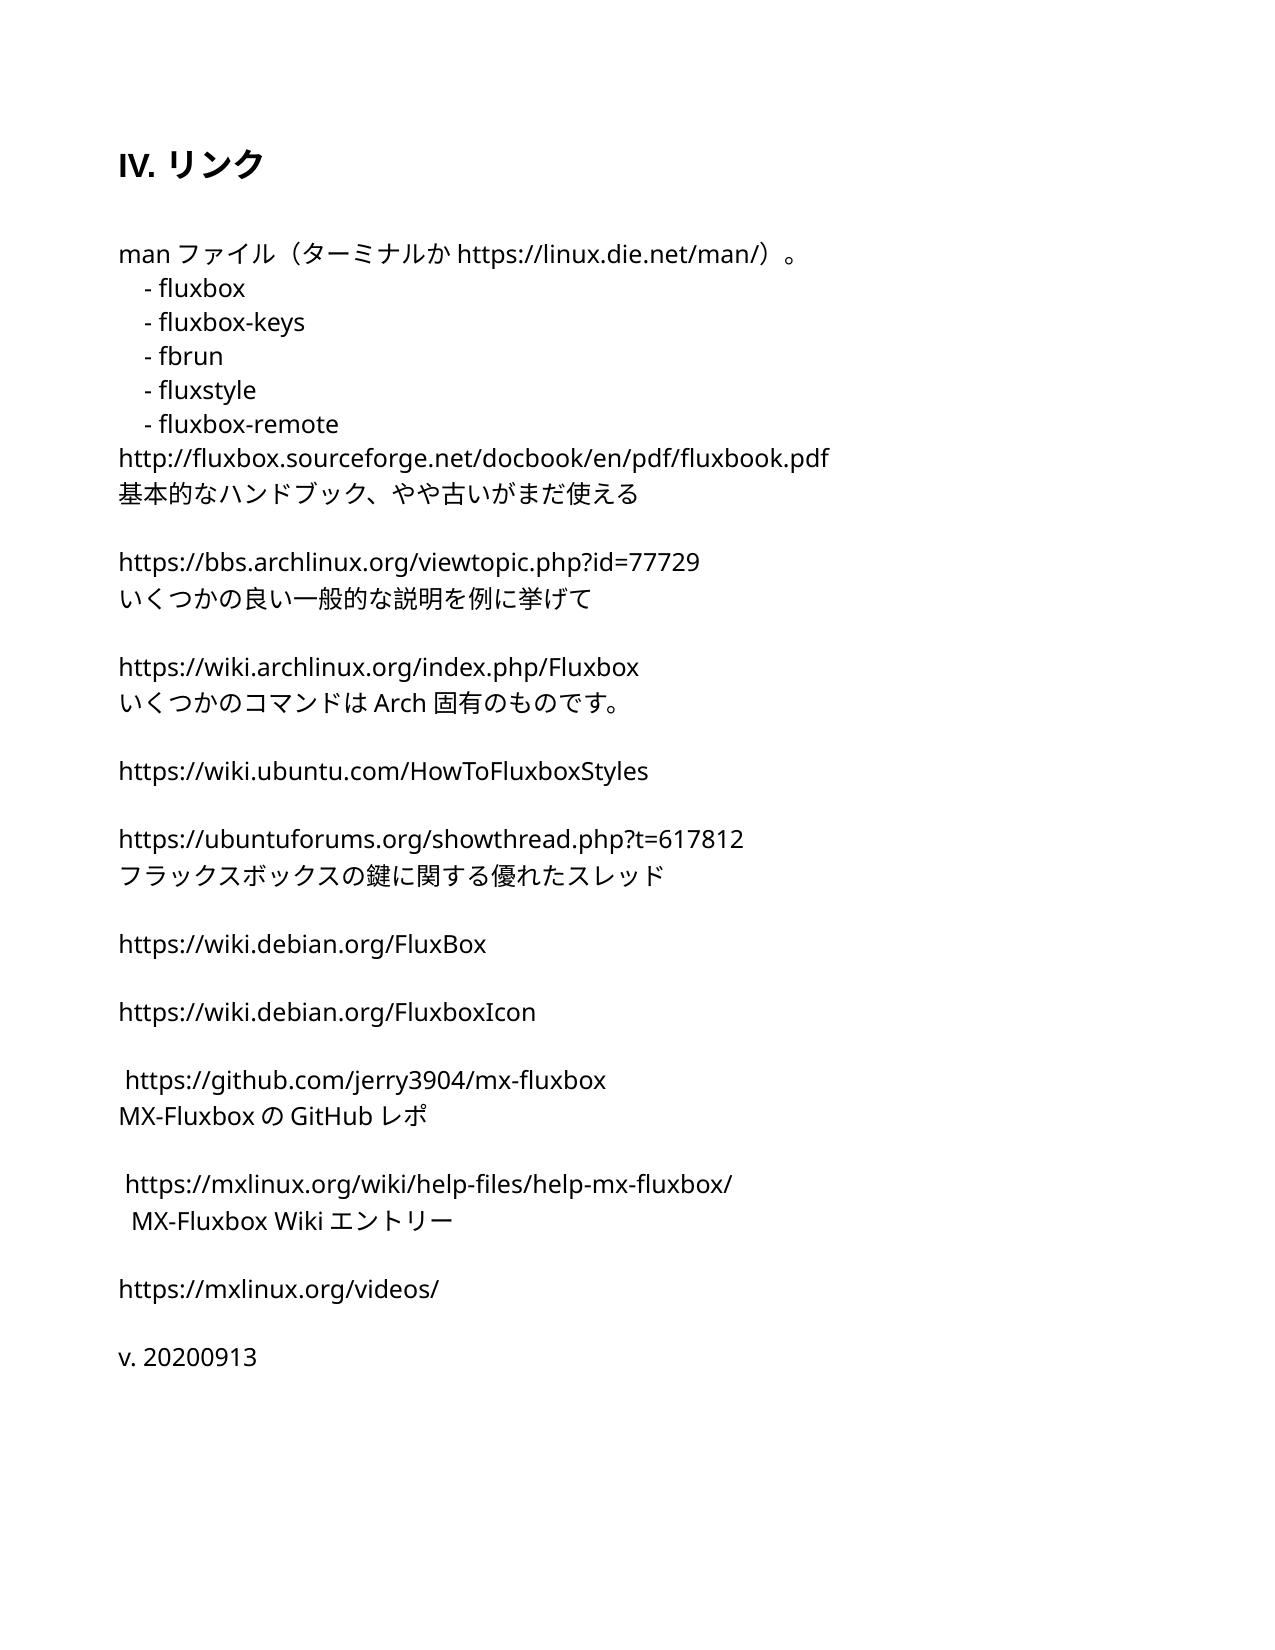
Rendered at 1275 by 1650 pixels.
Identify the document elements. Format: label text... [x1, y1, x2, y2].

text 基本的なハンドブック、やや古いがまだ使える [118, 475, 1157, 511]
text - fluxbox-keys [118, 304, 1157, 338]
text http://fluxbox.sourceforge.net/docbook/en/pdf/fluxbook.pdf [118, 441, 1157, 475]
text いくつかの良い一般的な説明を例に挙げて [118, 579, 1157, 615]
text - fluxbox [118, 270, 1157, 304]
text https://mxlinux.org/wiki/help-files/help-mx-fluxbox/ [118, 1167, 1157, 1201]
text https://bbs.archlinux.org/viewtopic.php?id=77729 [118, 545, 1157, 579]
subtitle IV. リンク [118, 139, 1157, 187]
text https://wiki.archlinux.org/index.php/Fluxbox [118, 649, 1157, 683]
text manファイル（ターミナルか https://linux.die.net/man/）。 [118, 234, 1157, 270]
text MX-Fluxbox Wikiエントリー [118, 1201, 1157, 1237]
text いくつかのコマンドは Arch 固有のものです。 [118, 683, 1157, 720]
text https://mxlinux.org/videos/ [118, 1271, 1157, 1305]
text - fbrun [118, 338, 1157, 372]
text https://wiki.debian.org/FluxboxIcon [118, 994, 1157, 1028]
text https://ubuntuforums.org/showthread.php?t=617812 [118, 822, 1157, 856]
text https://wiki.ubuntu.com/HowToFluxboxStyles [118, 754, 1157, 788]
text https://github.com/jerry3904/mx-fluxbox [118, 1062, 1157, 1097]
text MX-FluxboxのGitHubレポ [118, 1097, 1157, 1133]
text - fluxbox-remote [118, 407, 1157, 441]
text v. 20200913 [118, 1339, 1157, 1373]
text フラックスボックスの鍵に関する優れたスレッド [118, 856, 1157, 892]
text https://wiki.debian.org/FluxBox [118, 926, 1157, 960]
text - fluxstyle [118, 372, 1157, 407]
